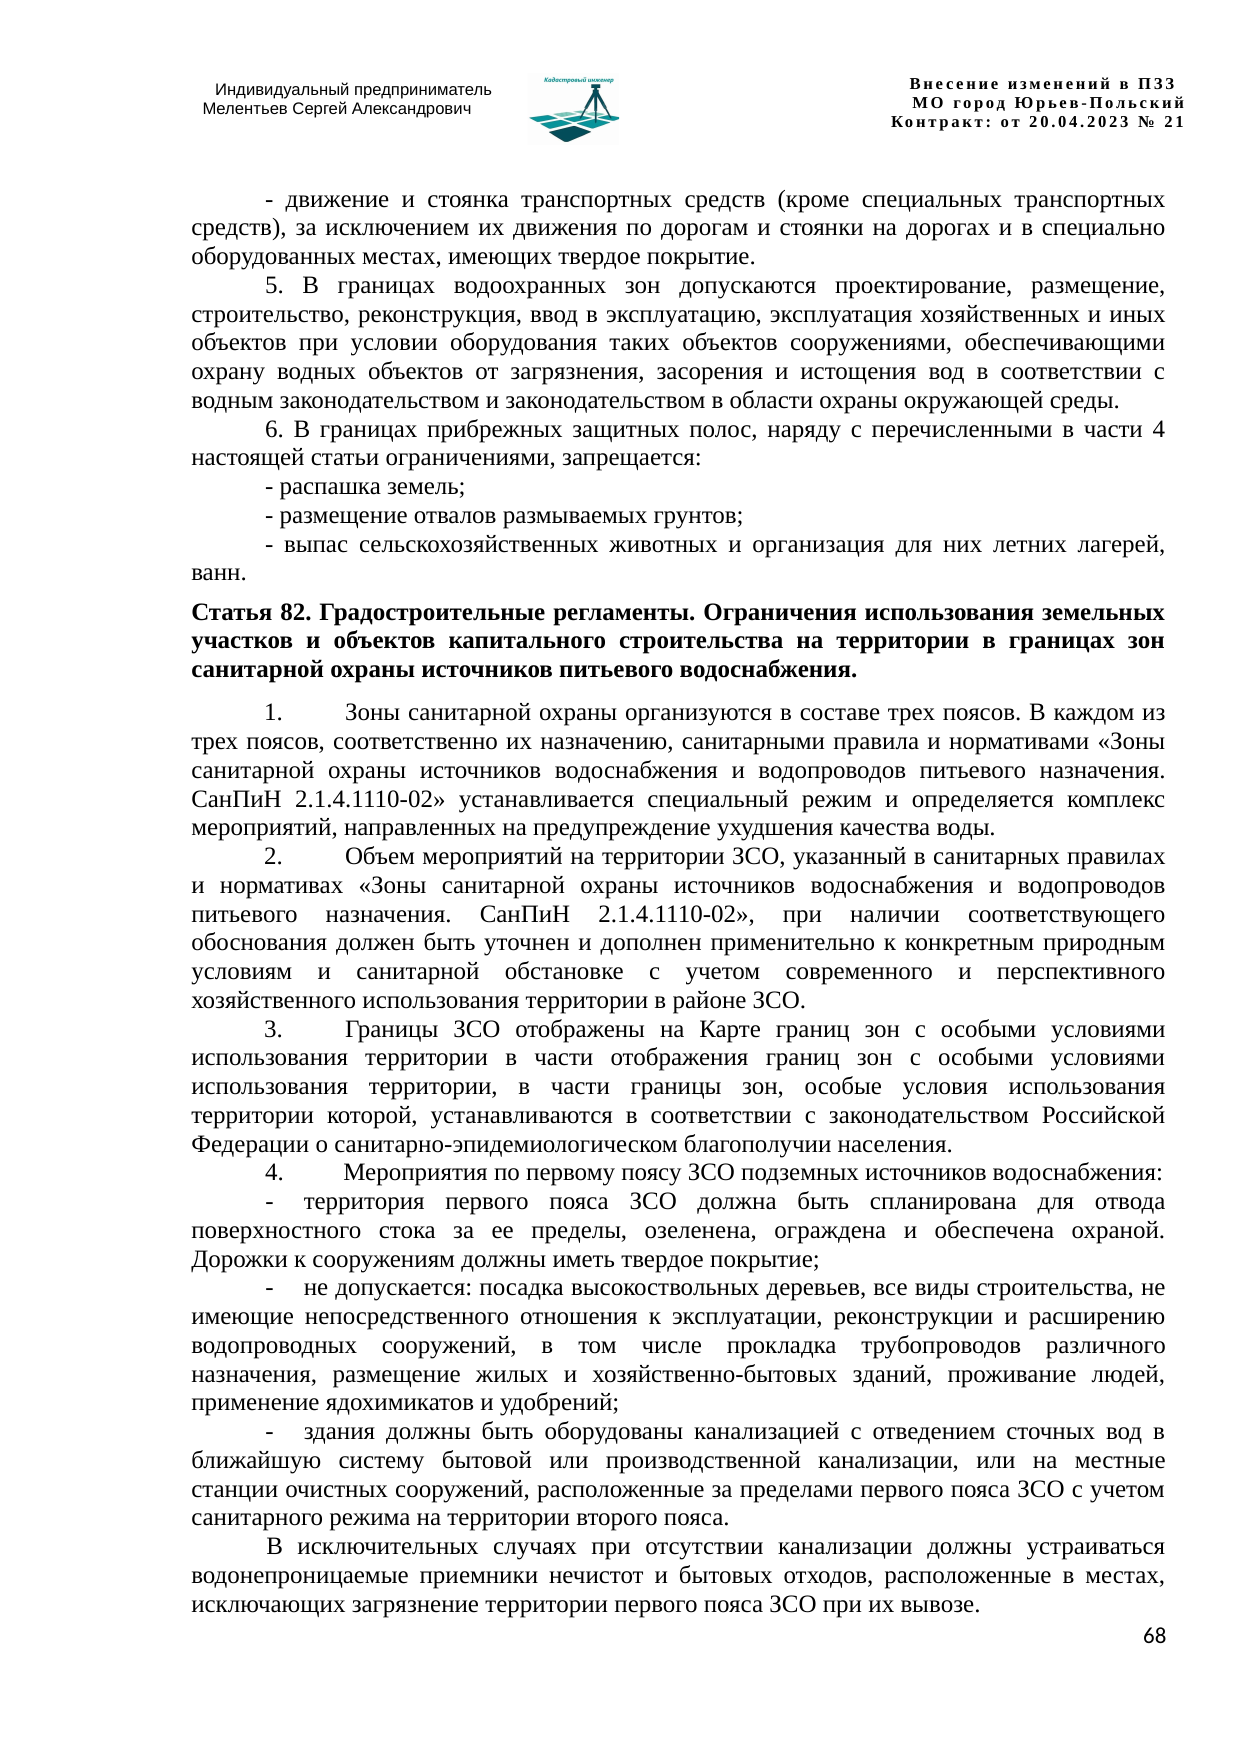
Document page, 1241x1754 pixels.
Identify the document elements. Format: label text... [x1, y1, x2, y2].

text В исключительных случаях при отсутствии канализации должны устраиваться водонепроницаемые приемники нечистот и бытовых отходов, расположенные в местах, исключающих загрязнение территории первого пояса ЗСО при их вывозе. [191, 1531, 1166, 1617]
text 6. В границах прибрежных защитных полос, наряду с перечисленными в части 4 настоящей статьи ограничениями, запрещается: [191, 414, 1166, 471]
list Объем мероприятий на территории ЗСО, указанный в санитарных правилах и нормативах «Зоны санитарной охраны источников водоснабжения и водопроводов питьевого назначения. СанПиН 2.1.4.1110-02», при наличии соответствующего обоснования должен быть уточнен и дополнен применительно к конкретным природным условиям и санитарной обстановке с учетом современного и перспективного хозяйственного использования территории в районе ЗСО. [191, 841, 1166, 1014]
list Зоны санитарной охраны организуются в составе трех поясов. В каждом из трех поясов, соответственно их назначению, санитарными правила и нормативами «Зоны санитарной охраны источников водоснабжения и водопроводов питьевого назначения. СанПиН 2.1.4.1110-02» устанавливается специальный режим и определяется комплекс мероприятий, направленных на предупреждение ухудшения качества воды. [191, 697, 1166, 841]
text - распашка земель; [191, 471, 1166, 500]
list Границы ЗСО отображены на Карте границ зон с особыми условиями использования территории в части отображения границ зон с особыми условиями использования территории, в части границы зон, особые условия использования территории которой, устанавливаются в соответствии с законодательством Российской Федерации о санитарно-эпидемиологическом благополучии населения. [191, 1014, 1166, 1157]
list территория первого пояса ЗСО должна быть спланирована для отвода поверхностного стока за ее пределы, озеленена, ограждена и обеспечена охраной. Дорожки к сооружениям должны иметь твердое покрытие; [191, 1186, 1166, 1272]
text - размещение отвалов размываемых грунтов; [191, 500, 1166, 529]
text - движение и стоянка транспортных средств (кроме специальных транспортных средств), за исключением их движения по дорогам и стоянки на дорогах и в специально оборудованных местах, имеющих твердое покрытие. [191, 184, 1166, 270]
text - выпас сельскохозяйственных животных и организация для них летних лагерей, ванн. [191, 529, 1166, 586]
list не допускается: посадка высокоствольных деревьев, все виды строительства, не имеющие непосредственного отношения к эксплуатации, реконструкции и расширению водопроводных сооружений, в том числе прокладка трубопроводов различного назначения, размещение жилых и хозяйственно-бытовых зданий, проживание людей, применение ядохимикатов и удобрений; [191, 1272, 1166, 1416]
list здания должны быть оборудованы канализацией с отведением сточных вод в ближайшую систему бытовой или производственной канализации, или на местные станции очистных сооружений, расположенные за пределами первого пояса ЗСО с учетом санитарного режима на территории второго пояса. [191, 1416, 1166, 1531]
text 5. В границах водоохранных зон допускаются проектирование, размещение, строительство, реконструкция, ввод в эксплуатацию, эксплуатация хозяйственных и иных объектов при условии оборудования таких объектов сооружениями, обеспечивающими охрану водных объектов от загрязнения, засорения и истощения вод в соответствии с водным законодательством и законодательством в области охраны окружающей среды. [191, 270, 1166, 414]
list Мероприятия по первому поясу ЗСО подземных источников водоснабжения: [191, 1157, 1166, 1186]
text Статья 82. Градостроительные регламенты. Ограничения использования земельных участков и объектов капитального строительства на территории в границах зон санитарной охраны источников питьевого водоснабжения. [191, 597, 1166, 683]
picture [527, 73, 620, 145]
